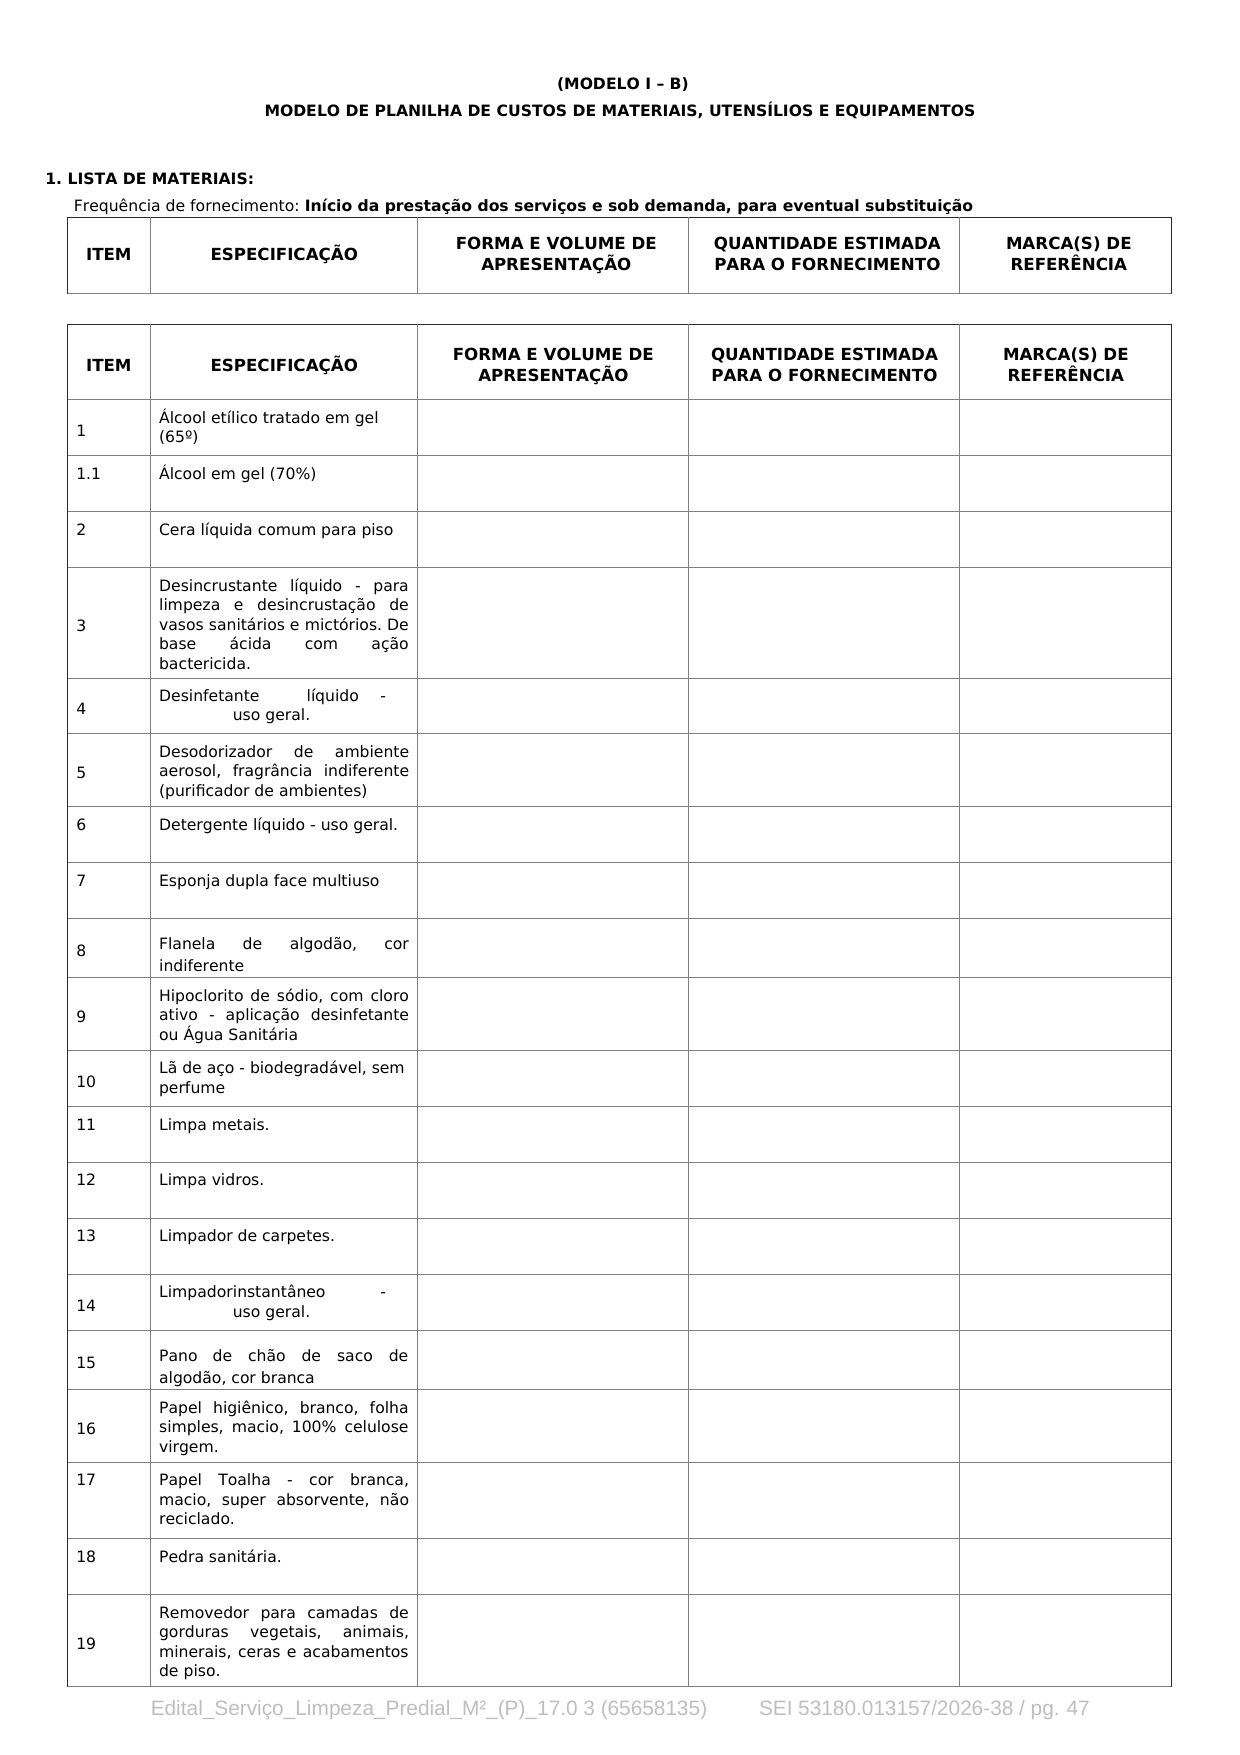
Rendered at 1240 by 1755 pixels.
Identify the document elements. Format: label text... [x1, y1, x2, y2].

table_cell [689, 863, 959, 918]
table_cell [689, 456, 959, 511]
table_header ITEM [68, 325, 150, 399]
table_cell [689, 919, 959, 977]
table_cell [418, 1539, 688, 1594]
table_cell [960, 679, 1171, 733]
table_cell Limpa vidros. [151, 1163, 417, 1218]
table_cell [418, 456, 688, 511]
table_cell [960, 456, 1171, 511]
table_cell [960, 1595, 1171, 1686]
table_cell 9 [68, 978, 150, 1050]
table_cell [689, 1539, 959, 1594]
table_cell Hipoclorito de sódio, com cloro ativo - aplicação desinfetante ou Água Sanitária [151, 978, 417, 1050]
table_cell [689, 1595, 959, 1686]
table_cell [960, 400, 1171, 455]
table_cell 13 [68, 1219, 150, 1274]
table_cell 4 [68, 679, 150, 733]
table_cell [960, 919, 1171, 977]
table_header MARCA(S) DE REFERÊNCIA [960, 325, 1171, 399]
table_cell Pano de chão de saco de algodão, cor branca [151, 1331, 417, 1389]
table_cell [960, 512, 1171, 567]
text (MODELO I – B) [75, 75, 1170, 93]
table_cell [418, 512, 688, 567]
table_cell [960, 568, 1171, 677]
table_cell [689, 1331, 959, 1389]
table_cell [960, 1275, 1171, 1330]
table_cell [960, 1107, 1171, 1162]
table_cell [689, 1051, 959, 1106]
table_cell [418, 1275, 688, 1330]
table_cell 12 [68, 1163, 150, 1218]
table_cell 19 [68, 1595, 150, 1686]
table_cell Papel higiênico, branco, folha simples, macio, 100% celulose virgem. [151, 1390, 417, 1462]
table_cell [960, 1219, 1171, 1274]
table_cell [418, 1219, 688, 1274]
table_cell Removedor para camadas de gorduras vegetais, animais, minerais, ceras e acabamentos de piso. [151, 1595, 417, 1686]
table_cell Limpador de carpetes. [151, 1219, 417, 1274]
table_cell 3 [68, 568, 150, 677]
table_header QUANTIDADE ESTIMADA PARA O FORNECIMENTO [689, 218, 959, 293]
table_header MARCA(S) DE REFERÊNCIA [960, 218, 1171, 293]
table_cell [418, 863, 688, 918]
table_cell 2 [68, 512, 150, 567]
table_cell 8 [68, 919, 150, 977]
table_cell [689, 1219, 959, 1274]
table_cell [960, 1051, 1171, 1106]
table_header QUANTIDADE ESTIMADA PARA O FORNECIMENTO [689, 325, 959, 399]
table_cell 15 [68, 1331, 150, 1389]
table_cell 11 [68, 1107, 150, 1162]
table_cell [418, 568, 688, 677]
table_cell [960, 1163, 1171, 1218]
table_cell [418, 919, 688, 977]
table_cell [689, 679, 959, 733]
table_cell 10 [68, 1051, 150, 1106]
table_cell Limpa metais. [151, 1107, 417, 1162]
table_cell Desinfetante líquido - uso geral. [151, 679, 417, 733]
table_cell 18 [68, 1539, 150, 1594]
table_header FORMA E VOLUME DE APRESENTAÇÃO [418, 218, 688, 293]
table_cell Pedra sanitária. [151, 1539, 417, 1594]
table_header ITEM [68, 218, 150, 293]
text Frequência de fornecimento: Início da prestação dos serviços e sob demanda, para eventual substituição [74, 197, 1195, 215]
table_cell [960, 863, 1171, 918]
table_cell [418, 1463, 688, 1538]
table_cell [689, 1463, 959, 1538]
table_cell Detergente líquido - uso geral. [151, 807, 417, 862]
table_cell [689, 1275, 959, 1330]
table_header ESPECIFICAÇÃO [151, 325, 417, 399]
table_cell 1 [68, 400, 150, 455]
table_cell [418, 1331, 688, 1389]
table_cell 17 [68, 1463, 150, 1538]
table_cell Papel Toalha - cor branca, macio, super absorvente, não reciclado. [151, 1463, 417, 1538]
table_cell Cera líquida comum para piso [151, 512, 417, 567]
table_cell [689, 400, 959, 455]
table_cell [418, 1163, 688, 1218]
table_cell [960, 978, 1171, 1050]
table_cell 1.1 [68, 456, 150, 511]
table_cell [418, 978, 688, 1050]
table_cell [418, 1051, 688, 1106]
table_cell 16 [68, 1390, 150, 1462]
table_cell Lã de aço - biodegradável, sem perfume [151, 1051, 417, 1106]
table_cell [960, 1390, 1171, 1462]
table_cell Desincrustante líquido - para limpeza e desincrustação de vasos sanitários e mictórios. De base ácida com ação bactericida. [151, 568, 417, 677]
text MODELO DE PLANILHA DE CUSTOS DE MATERIAIS, UTENSÍLIOS E EQUIPAMENTOS [75, 101, 1164, 120]
table_cell [418, 679, 688, 733]
table_cell [689, 512, 959, 567]
table_cell 6 [68, 807, 150, 862]
table_cell [689, 1163, 959, 1218]
table_cell Limpador instantâneo - uso geral. [151, 1275, 417, 1330]
table_cell [689, 568, 959, 677]
table_cell [960, 734, 1171, 806]
table_header FORMA E VOLUME DE APRESENTAÇÃO [418, 325, 688, 399]
table_cell [689, 1107, 959, 1162]
table_cell [418, 1107, 688, 1162]
table_cell [689, 807, 959, 862]
table_cell [960, 1331, 1171, 1389]
table_cell [418, 807, 688, 862]
table_cell Esponja dupla face multiuso [151, 863, 417, 918]
table_cell Flanela de algodão, cor indiferente [151, 919, 417, 977]
table_cell [689, 1390, 959, 1462]
table_cell Álcool em gel (70%) [151, 456, 417, 511]
table_cell Desodorizador de ambiente aerosol, fragrância indiferente (purificador de ambientes) [151, 734, 417, 806]
table_cell [689, 978, 959, 1050]
table_cell [960, 1463, 1171, 1538]
table_cell [689, 734, 959, 806]
table_cell [418, 1390, 688, 1462]
table_cell 14 [68, 1275, 150, 1330]
table_header ESPECIFICAÇÃO [151, 218, 417, 293]
table_cell [418, 400, 688, 455]
table_cell [960, 807, 1171, 862]
table_cell [960, 1539, 1171, 1594]
table_cell [418, 734, 688, 806]
list LISTA DE MATERIAIS: [45, 170, 1195, 188]
table_cell 5 [68, 734, 150, 806]
table_cell [418, 1595, 688, 1686]
table_cell 7 [68, 863, 150, 918]
table_cell Álcool etílico tratado em gel (65º) [151, 400, 417, 455]
